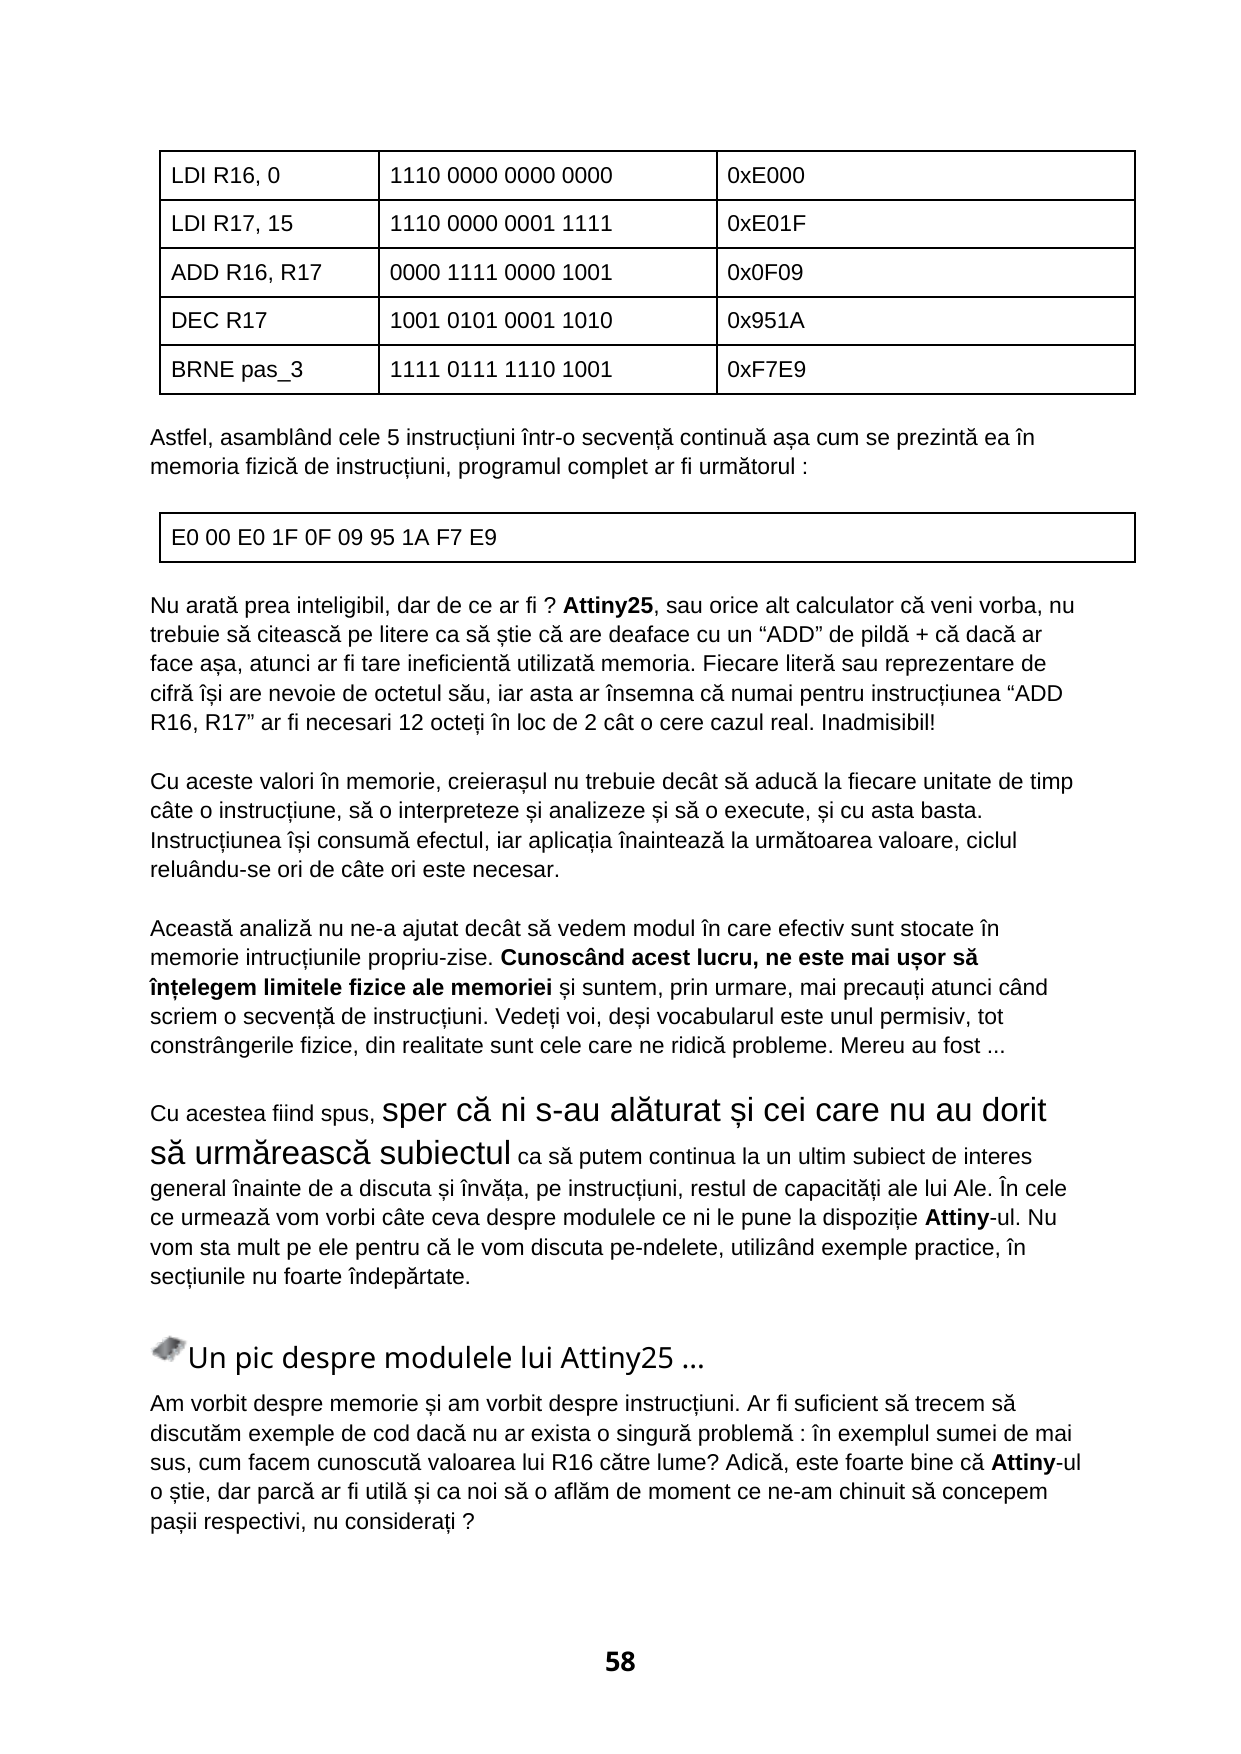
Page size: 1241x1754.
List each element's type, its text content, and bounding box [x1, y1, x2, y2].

table_cell LDI R16, 0 [161, 152, 378, 198]
text Cu aceste valori în memorie, creierașul nu trebuie decât să aducă la fiecare unitate de timp câte o instrucțiune, să o interpreteze și analizeze și să o execute, și cu asta basta. Instrucțiunea își consumă efectul, iar aplicația înaintează la următoarea valoare, ciclul reluându-se ori de câte ori este necesar. [150, 768, 1091, 882]
text Nu arată prea inteligibil, dar de ce ar fi ? Attiny25, sau orice alt calculator că veni vorba, nu trebuie să citească pe litere ca să știe că are deaface cu un “ADD” de pildă + că dacă ar face așa, atunci ar fi tare ineficientă utilizată memoria. Fiecare literă sau reprezentare de cifră își are nevoie de octetul său, iar asta ar însemna că numai pentru instrucțiunea “ADD R16, R17” ar fi necesari 12 octeți în loc de 2 cât o cere cazul real. Inadmisibil! [150, 592, 1091, 735]
table_cell 1111 0111 1110 1001 [380, 346, 716, 393]
table_cell BRNE pas_3 [161, 346, 378, 393]
text Astfel, asamblând cele 5 instrucțiuni într-o secvență continuă așa cum se prezintă ea în memoria fizică de instrucțiuni, programul complet ar fi următorul : [150, 424, 1091, 479]
text Această analiză nu ne-a ajutat decât să vedem modul în care efectiv sunt stocate în memorie intrucțiunile propriu-zise. Cunoscând acest lucru, ne este mai ușor să înțelegem limitele fizice ale memoriei și suntem, prin urmare, mai precauți atunci când scriem o secvență de instrucțiuni. Vedeți voi, deși vocabularul este unul permisiv, tot constrângerile fizice, din realitate sunt cele care ne ridică probleme. Mereu au fost ... [150, 915, 1091, 1058]
table_cell ADD R16, R17 [161, 249, 378, 296]
subtitle Un pic despre modulele lui Attiny25 ... [150, 1331, 1091, 1377]
table_cell 1110 0000 0001 1111 [380, 201, 716, 247]
table_cell 0000 1111 0000 1001 [380, 249, 716, 296]
text Cu acestea fiind spus, sper că ni s-au alăturat și cei care nu au dorit să urmărească subiectul ca să putem continua la un ultim subiect de interes general înainte de a discuta și învăța, pe instrucțiuni, restul de capacități ale lui Ale. În cele ce urmează vom vorbi câte ceva despre modulele ce ni le pune la dispoziție Attiny-ul. Nu vom sta mult pe ele pentru că le vom discuta pe-ndelete, utilizând exemple practice, în secțiunile nu foarte îndepărtate. [150, 1092, 1091, 1289]
table_cell LDI R17, 15 [161, 201, 378, 247]
table_cell 1001 0101 0001 1010 [380, 298, 716, 344]
table_header E0 00 E0 1F 0F 09 95 1A F7 E9 [161, 514, 1134, 561]
table_cell 0xE000 [718, 152, 1134, 198]
table_cell 1110 0000 0000 0000 [380, 152, 716, 198]
table_cell DEC R17 [161, 298, 378, 344]
table_cell 0xF7E9 [718, 346, 1134, 393]
table_cell 0x951A [718, 298, 1134, 344]
table_cell 0xE01F [718, 201, 1134, 247]
text Am vorbit despre memorie și am vorbit despre instrucțiuni. Ar fi suficient să trecem să discutăm exemple de cod dacă nu ar exista o singură problemă : în exemplul sumei de mai sus, cum facem cunoscută valoarea lui R16 către lume? Adică, este foarte bine că Attiny-ul o știe, dar parcă ar fi utilă și ca noi să o aflăm de moment ce ne-am chinuit să concepem pașii respectivi, nu considerați ? [150, 1391, 1091, 1534]
table_cell 0x0F09 [718, 249, 1134, 296]
picture [150, 1330, 188, 1368]
